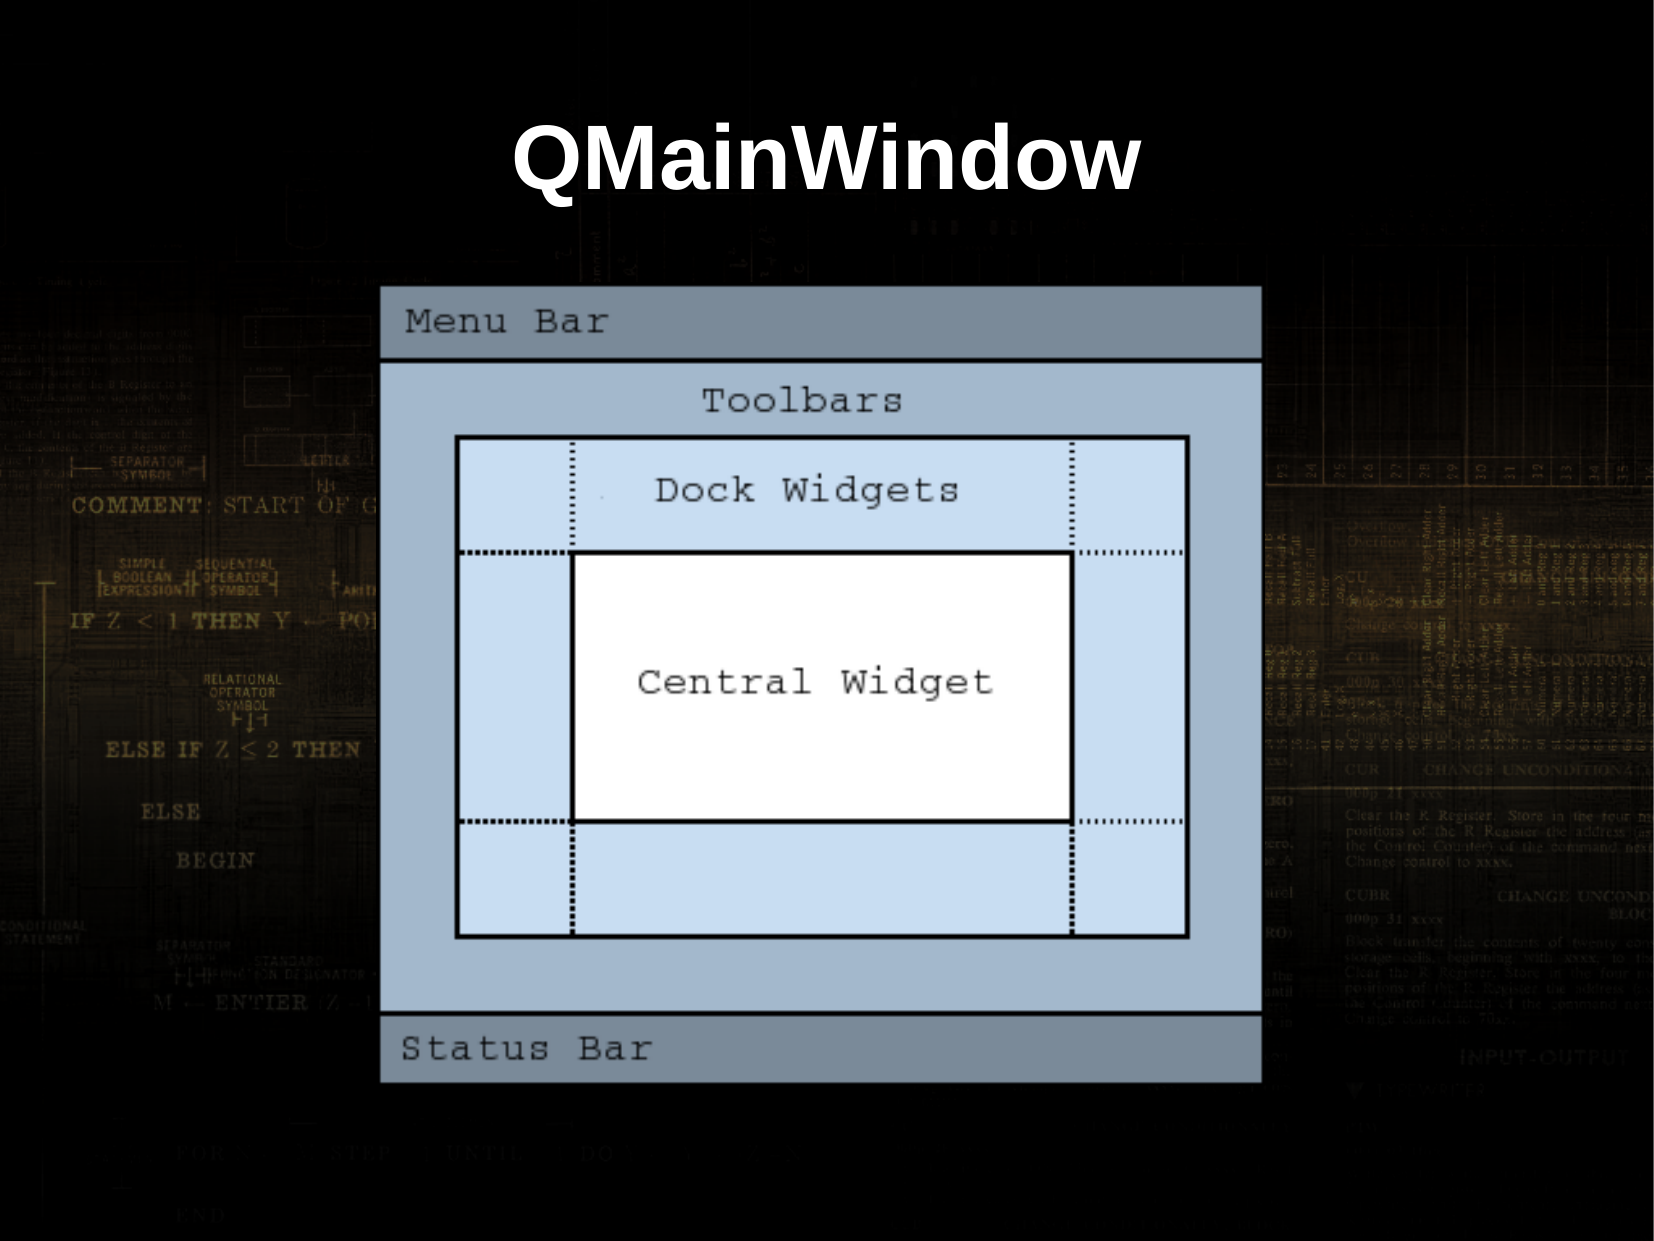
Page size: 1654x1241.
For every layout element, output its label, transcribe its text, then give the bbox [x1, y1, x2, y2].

picture [376, 282, 1265, 1086]
title QMainWindow [82, 49, 1571, 257]
